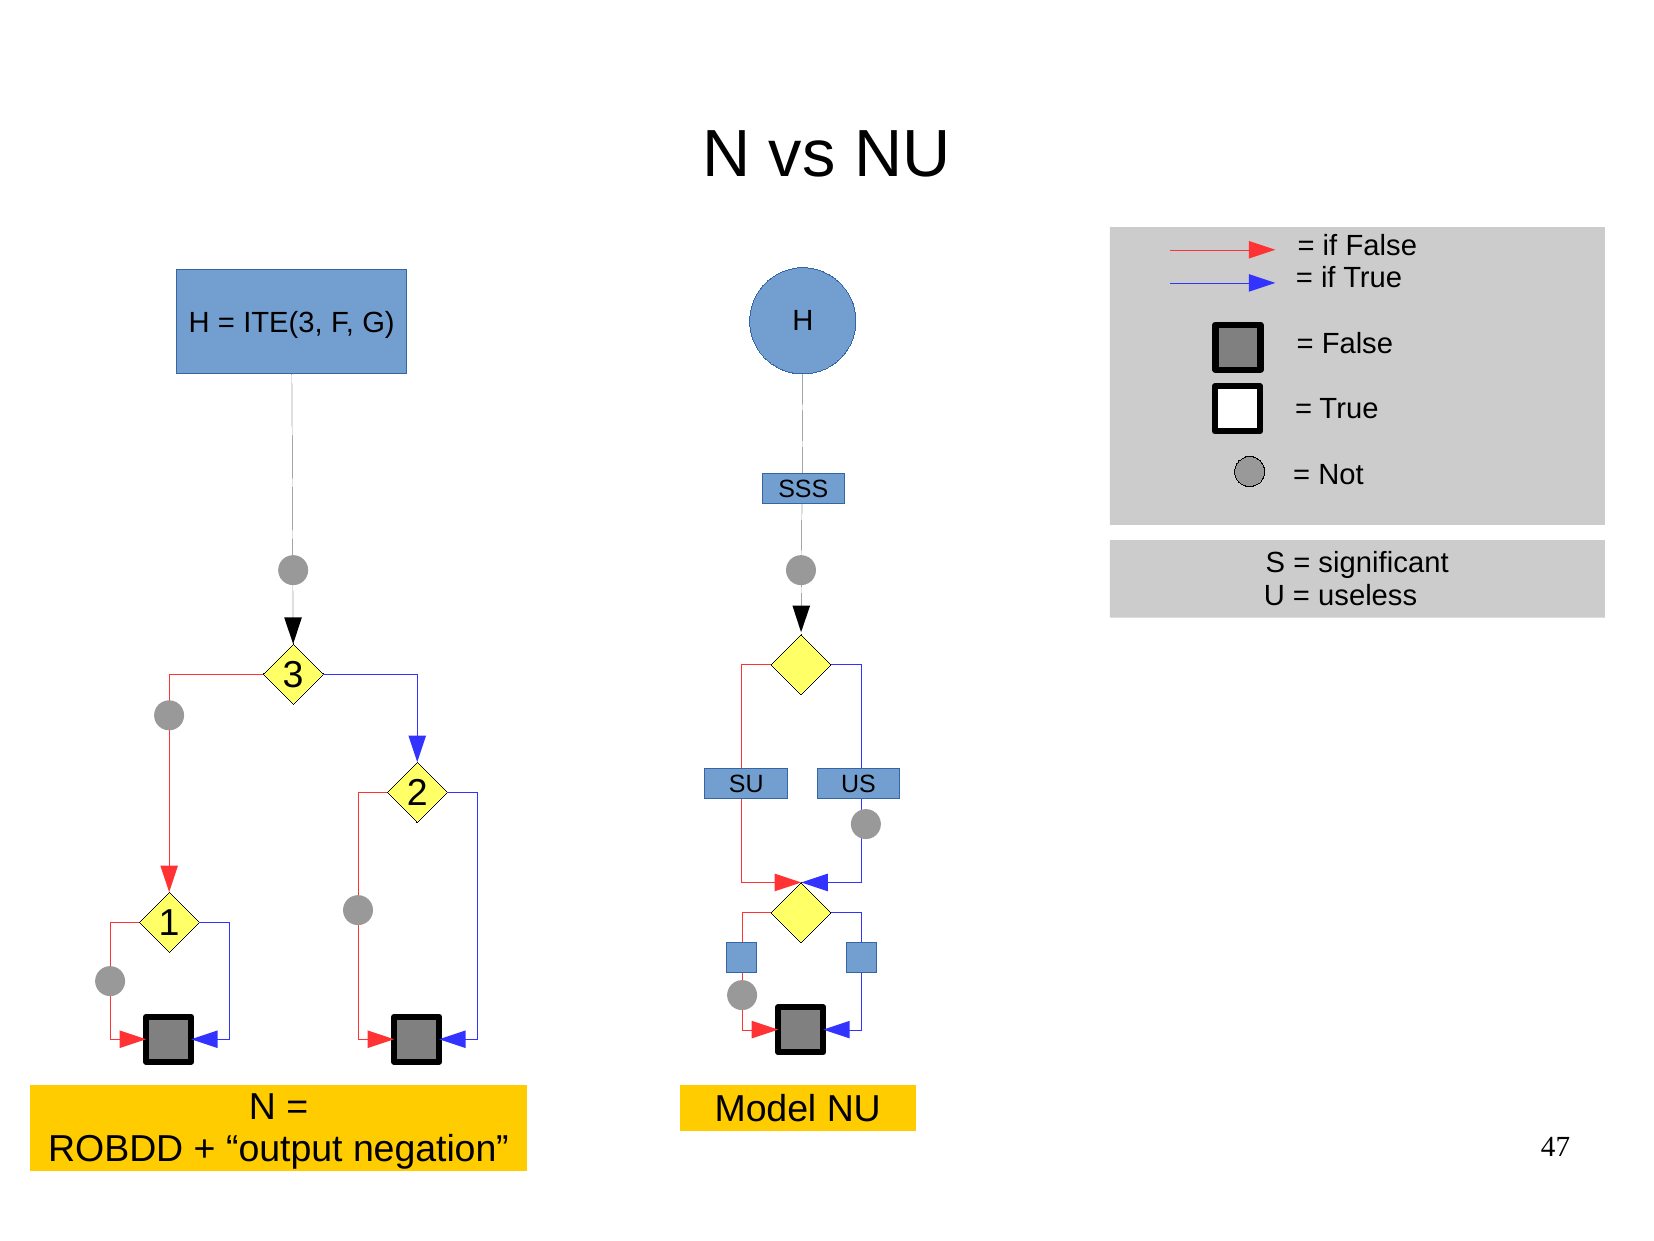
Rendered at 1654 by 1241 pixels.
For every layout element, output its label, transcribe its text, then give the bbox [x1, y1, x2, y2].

text_box [95, 966, 126, 997]
text_box [726, 942, 757, 973]
text_box SSS [762, 473, 845, 504]
text_box [278, 555, 309, 586]
text_box 1 [139, 892, 200, 953]
text_box [146, 1016, 192, 1062]
text_box [850, 809, 881, 840]
text_box [771, 634, 831, 695]
text_box H [749, 267, 856, 374]
text_box [394, 1016, 440, 1062]
text_box [154, 700, 185, 731]
text_box = if False = if True = False = True = Not [1109, 227, 1605, 525]
text_box S = significant U = useless [1109, 540, 1605, 618]
text_box [342, 895, 374, 926]
text_box [1234, 456, 1265, 487]
text_box [846, 942, 877, 973]
text_box Model NU [680, 1085, 916, 1131]
title N vs NU [82, 49, 1571, 257]
text_box [771, 883, 831, 943]
text_box [1215, 386, 1261, 432]
text_box [1215, 324, 1261, 370]
text_box 2 [387, 762, 448, 823]
text_box SU [704, 768, 788, 799]
text_box [785, 555, 817, 586]
text_box US [817, 768, 900, 799]
text_box H = ITE(3, F, G) [176, 269, 407, 374]
text_box N = ROBDD + “output negation” [30, 1085, 527, 1171]
text_box 3 [263, 643, 324, 705]
text_box [727, 980, 758, 1011]
text_box [778, 1007, 824, 1053]
